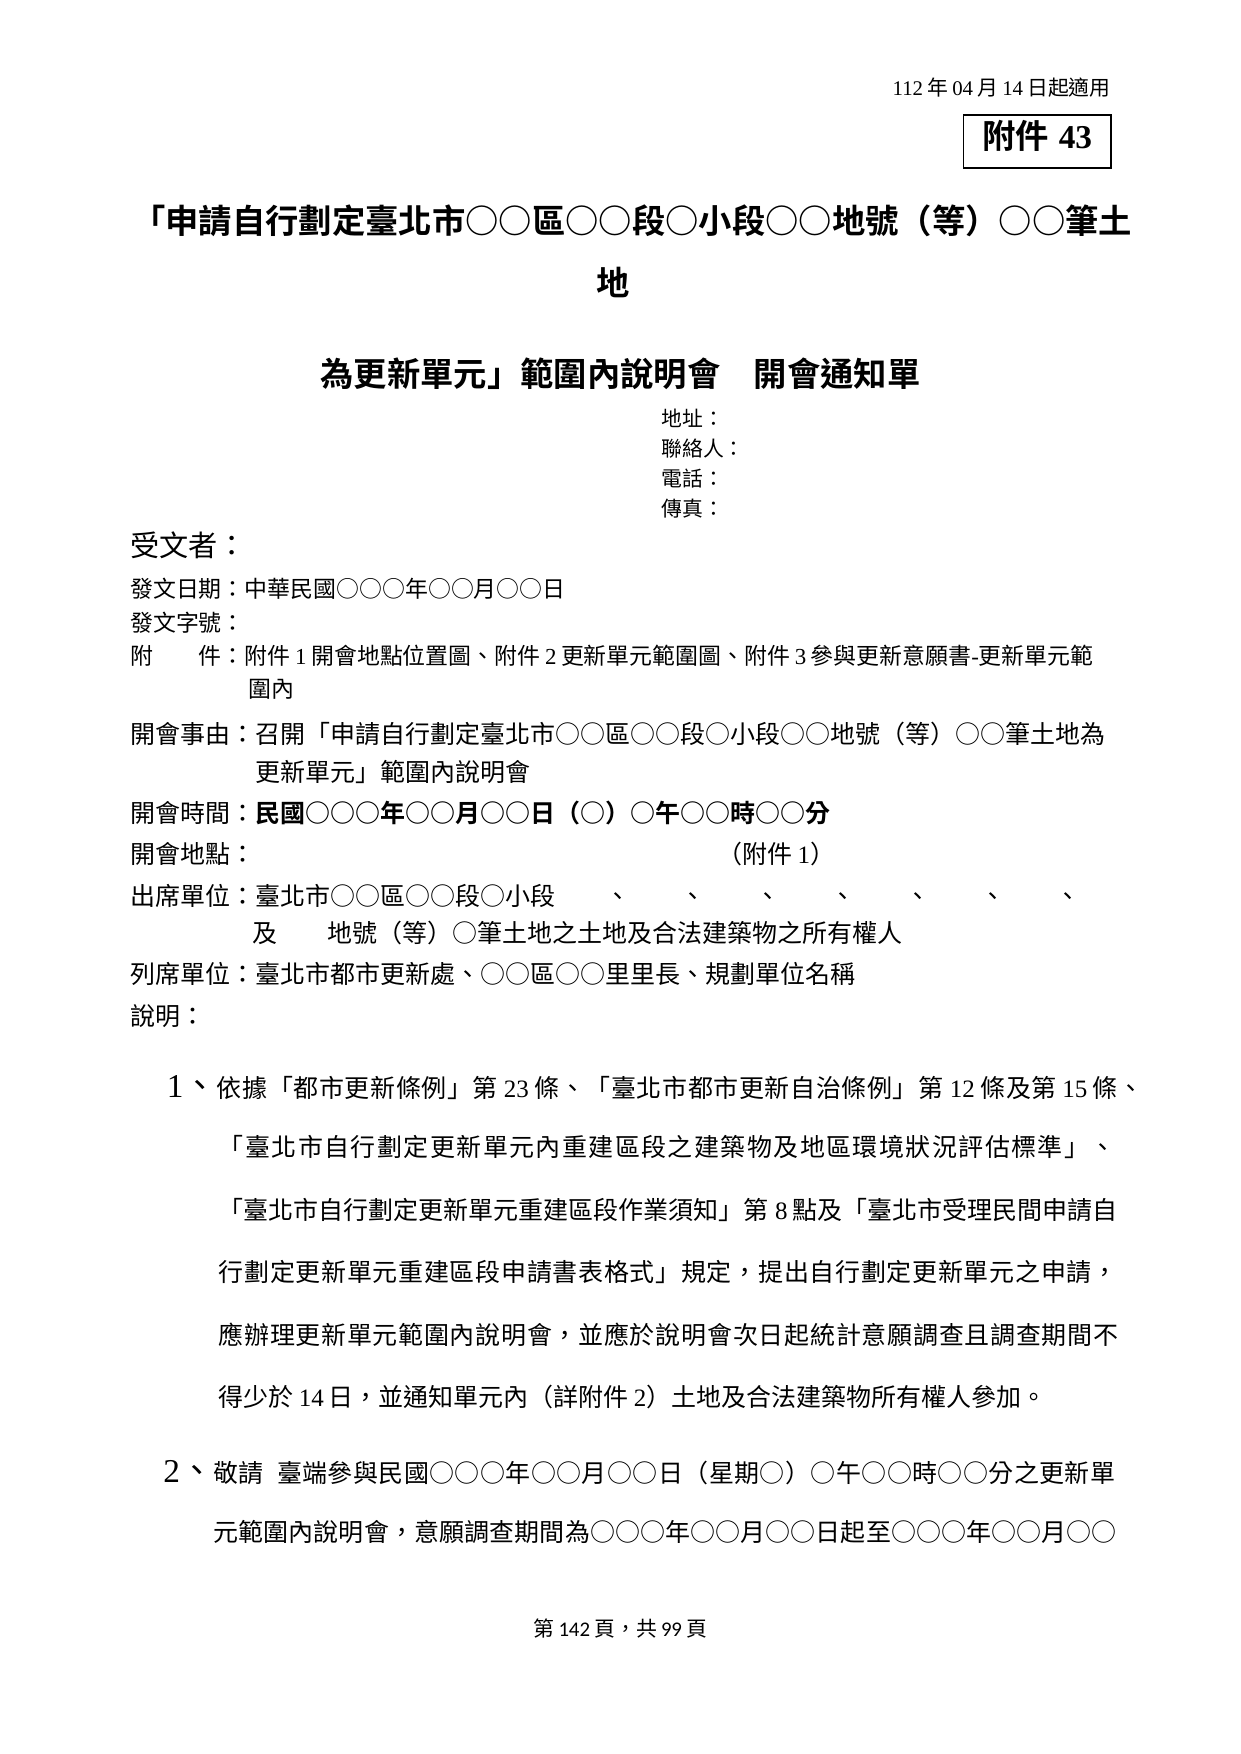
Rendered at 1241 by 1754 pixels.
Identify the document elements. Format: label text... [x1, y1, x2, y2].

list 敬請 臺端參與民國○○○年○○月○○日（星期○）○午○○時○○分之更新單元範圍內說明會，意願調查期間為○○○年○○月○○日起至○○○年○○月○○ [163, 1426, 1118, 1551]
text 列席單位：臺北市都市更新處、○○區○○里里長、規劃單位名稱 [130, 954, 1125, 991]
text 出席單位：臺北市○○區○○段○小段 、 、 、 、 、 、 、 及 地號（等）○筆土地之土地及合法建築物之所有權人 [130, 875, 1110, 950]
text 發文字號： [130, 604, 1110, 638]
text 受文者： [130, 523, 1110, 565]
list 依據「都市更新條例」第23條、「臺北市都市更新自治條例」第12條及第15條、「臺北市自行劃定更新單元內重建區段之建築物及地區環境狀況評估標準」、「臺北市自行劃定更新單元重建區段作業須知」第8點及「臺北市受理民間申請自行劃定更新單元重建區段申請書表格式」規定，提出自行劃定更新單元之申請，應辦理更新單元範圍內說明會，並應於說明會次日起統計意願調查且調查期間不得少於14日，並通知單元內（詳附件2）土地及合法建築物所有權人參加。 [167, 1042, 1118, 1417]
text 「申請自行劃定臺北市○○區○○段○小段○○地號（等）○○筆土地 [92, 177, 1134, 302]
text 地址： [661, 402, 1112, 432]
text 為更新單元」範圍內說明會 開會通知單 [92, 330, 1110, 393]
text 電話： [661, 462, 1112, 493]
text 附 件：附件1開會地點位置圖、附件2更新單元範圍圖、附件3參與更新意願書-更新單元範圍內 [130, 638, 1110, 704]
text 發文日期：中華民國○○○年○○月○○日 [130, 571, 1110, 604]
text 開會地點： （附件1） [130, 834, 1125, 871]
text 開會事由：召開「申請自行劃定臺北市○○區○○段○小段○○地號（等）○○筆土地為更新單元」範圍內說明會 [130, 714, 1110, 789]
text 說明： [130, 995, 1125, 1032]
text 傳真： [661, 493, 1112, 523]
text 開會時間：民國○○○年○○月○○日（○）○午○○時○○分 [130, 792, 1125, 830]
text 聯絡人： [661, 432, 1112, 462]
